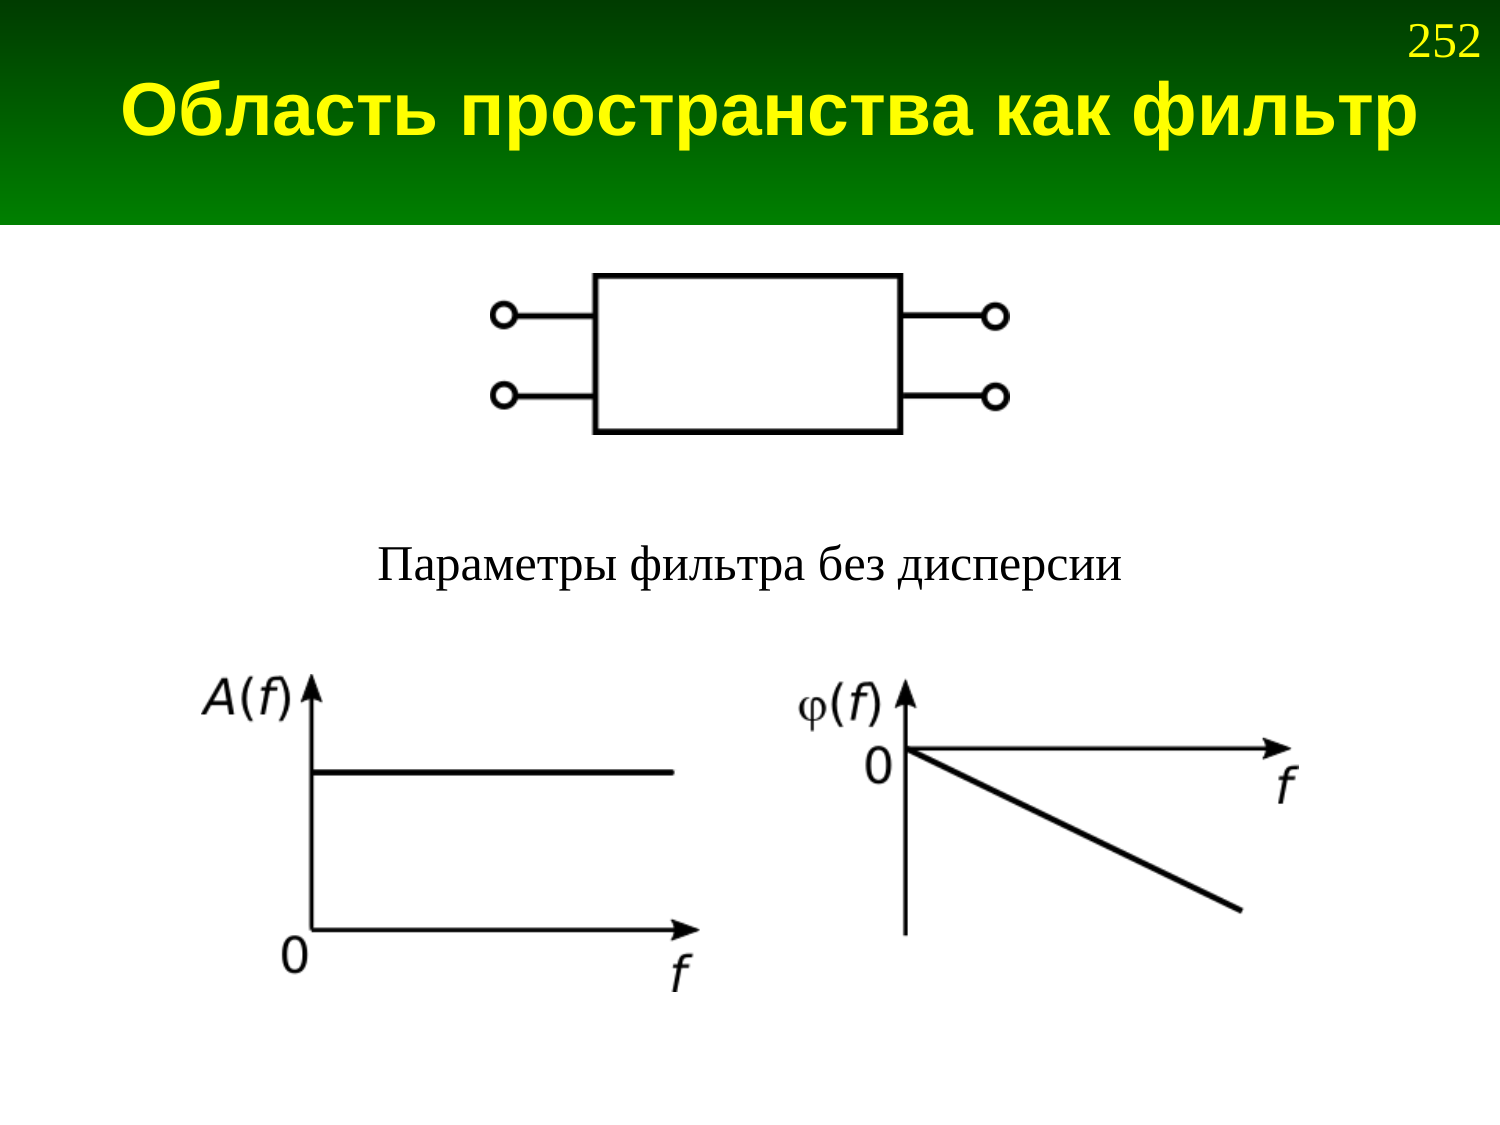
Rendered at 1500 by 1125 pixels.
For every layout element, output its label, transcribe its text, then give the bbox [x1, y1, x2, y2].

picture [201, 674, 1299, 992]
picture [490, 273, 1010, 435]
text_box Параметры фильтра без дисперсии [362, 522, 1138, 598]
title Область пространства как фильтр [100, 7, 1441, 204]
